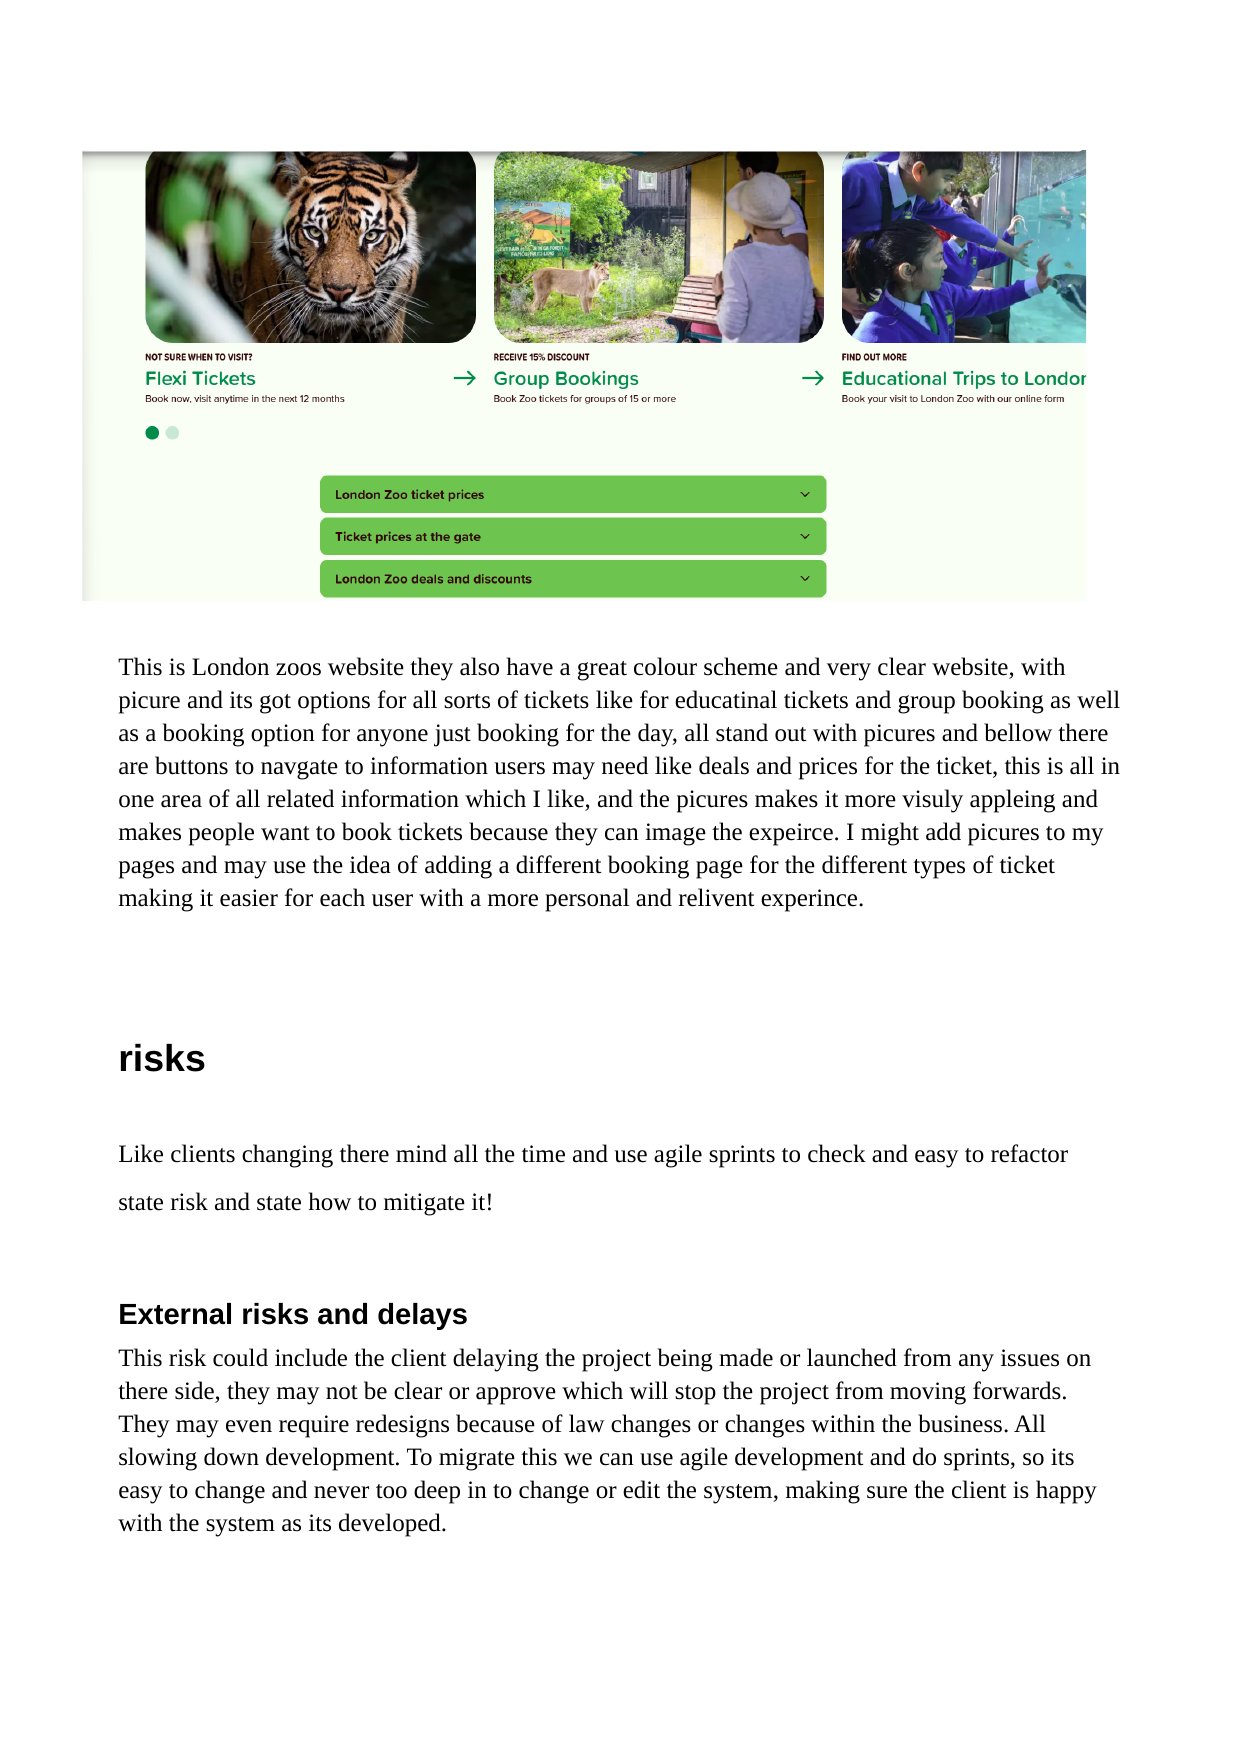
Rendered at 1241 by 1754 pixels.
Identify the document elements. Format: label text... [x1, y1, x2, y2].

subtitle risks [118, 1036, 1122, 1079]
picture [82, 150, 1087, 601]
subtitle External risks and delays [118, 1297, 1122, 1331]
text Like clients changing there mind all the time and use agile sprints to check and easy to refactor [118, 1139, 1122, 1168]
text This risk could include the client delaying the project being made or launched from any issues on there side, they may not be clear or approve which will stop the project from moving forwards. They may even require redesigns because of law changes or changes within the business. All slowing down development. To migrate this we can use agile development and do sprints, so its easy to change and never too deep in to change or edit the system, making sure the client is happy with the system as its developed. [118, 1343, 1122, 1537]
text This is London zoos website they also have a great colour scheme and very clear website, with picure and its got options for all sorts of tickets like for educatinal tickets and group booking as well as a booking option for anyone just booking for the day, all stand out with picures and bellow there are buttons to navgate to information users may need like deals and prices for the ticket, this is all in one area of all related information which I like, and the picures makes it more visuly appleing and makes people want to book tickets because they can image the expeirce. I might add picures to my pages and may use the idea of adding a different booking page for the different types of ticket making it easier for each user with a more personal and relivent experince. [118, 652, 1122, 912]
text state risk and state how to mitigate it! [118, 1187, 1122, 1216]
